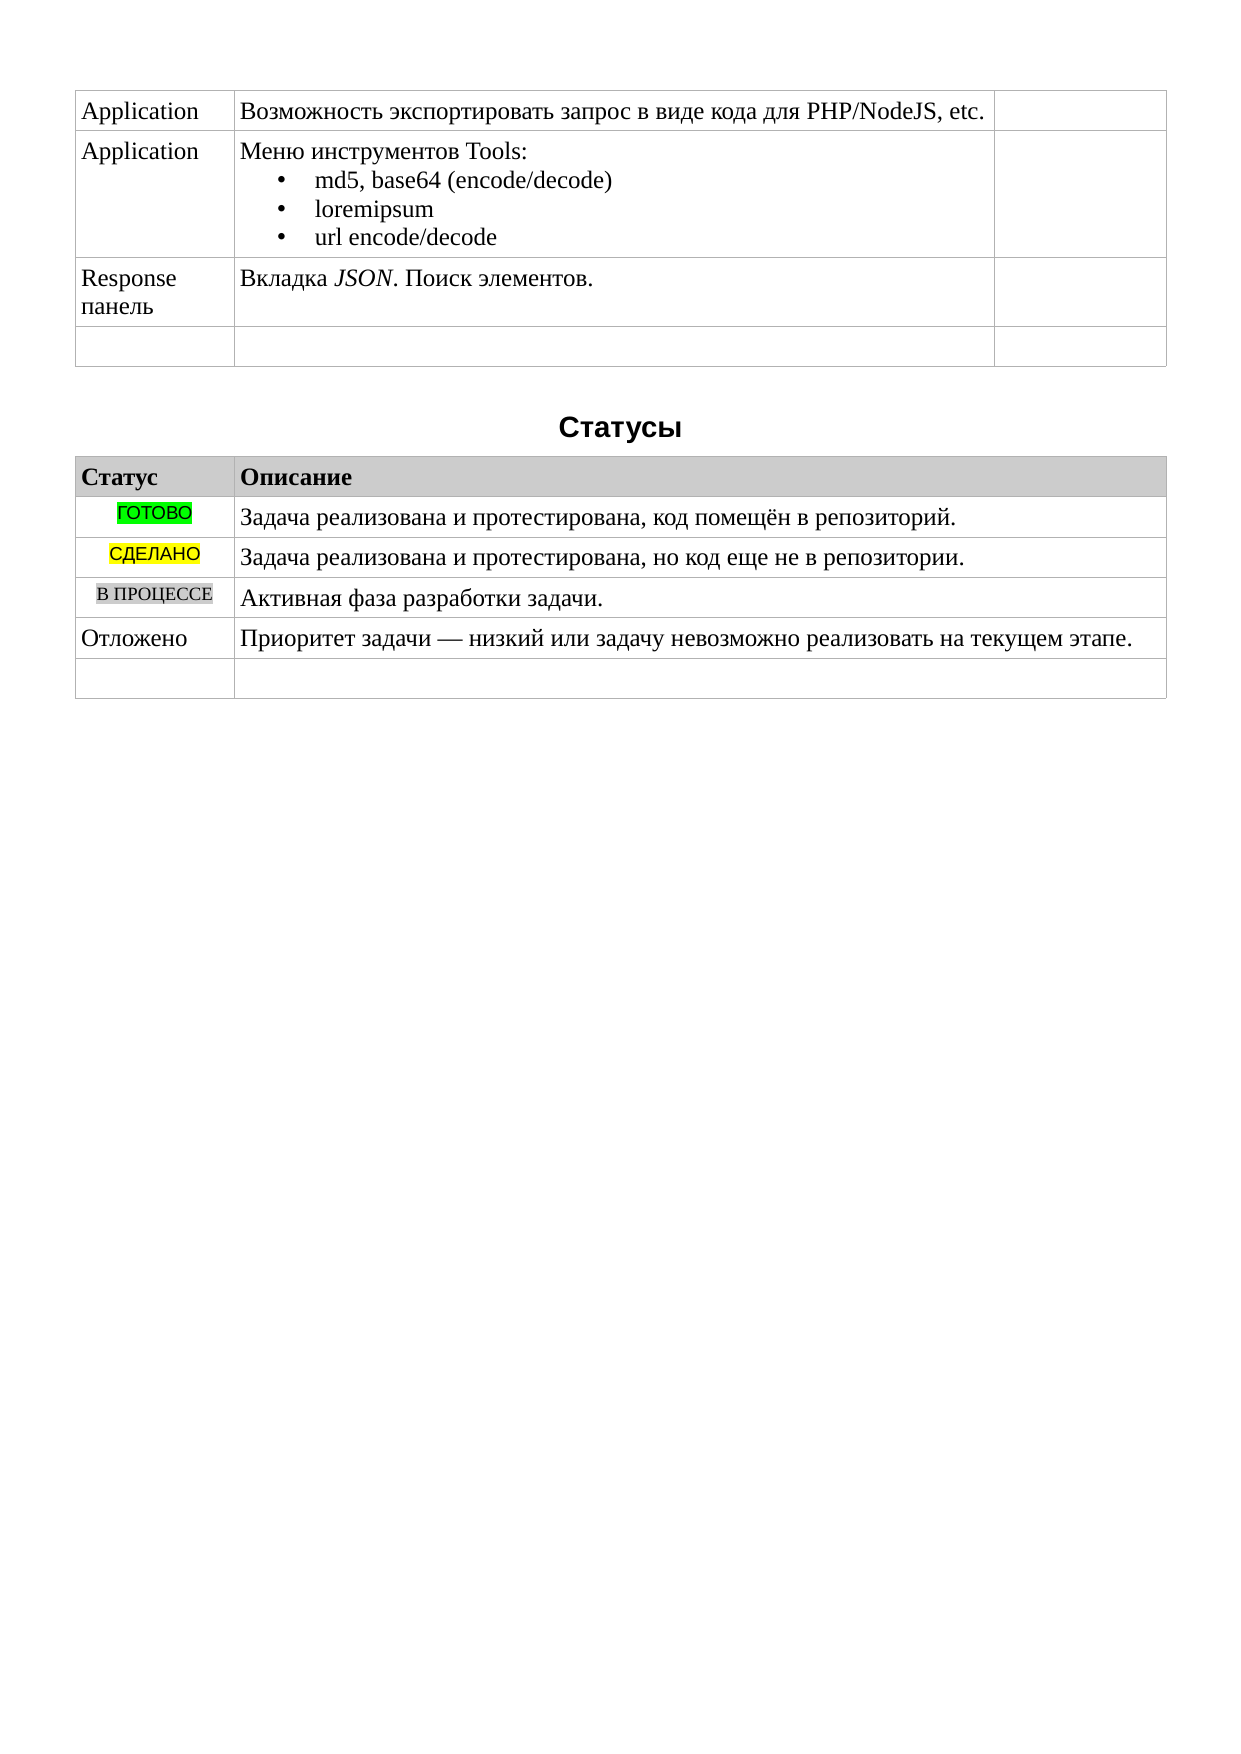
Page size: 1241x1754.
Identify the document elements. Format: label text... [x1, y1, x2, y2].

table_cell Готово [76, 497, 234, 537]
table_cell Задача реализована и протестирована, код помещён в репозиторий. [235, 497, 1166, 537]
table_cell Приоритет задачи — низкий или задачу невозможно реализовать на текущем этапе. [235, 618, 1166, 657]
table_cell [995, 258, 1166, 326]
table_cell Response панель [76, 258, 234, 326]
table_cell Задача реализована и протестирована, но код еще не в репозитории. [235, 538, 1166, 577]
table_header Описание [235, 457, 1166, 496]
table_cell [76, 327, 234, 366]
table_cell [235, 327, 994, 366]
table_cell Меню инструментов Tools: md5, base64 (encode/decode) loremipsum url encode/decode [235, 131, 994, 257]
table_cell Application [76, 91, 234, 130]
subtitle Статусы [75, 410, 1166, 443]
table_cell [995, 91, 1166, 130]
table_cell Возможность экспортировать запрос в виде кода для PHP/NodeJS, etc. [235, 91, 994, 130]
table_cell Вкладка JSON. Поиск элементов. [235, 258, 994, 326]
table_cell [995, 327, 1166, 366]
table_cell Application [76, 131, 234, 257]
table_header Статус [76, 457, 234, 496]
table_cell Активная фаза разработки задачи. [235, 578, 1166, 617]
table_cell [235, 659, 1166, 698]
table_cell Сделано [76, 538, 234, 577]
table_cell [76, 659, 234, 698]
table_cell В процессе [76, 578, 234, 617]
table_cell Отложено [76, 618, 234, 657]
table_cell [995, 131, 1166, 257]
